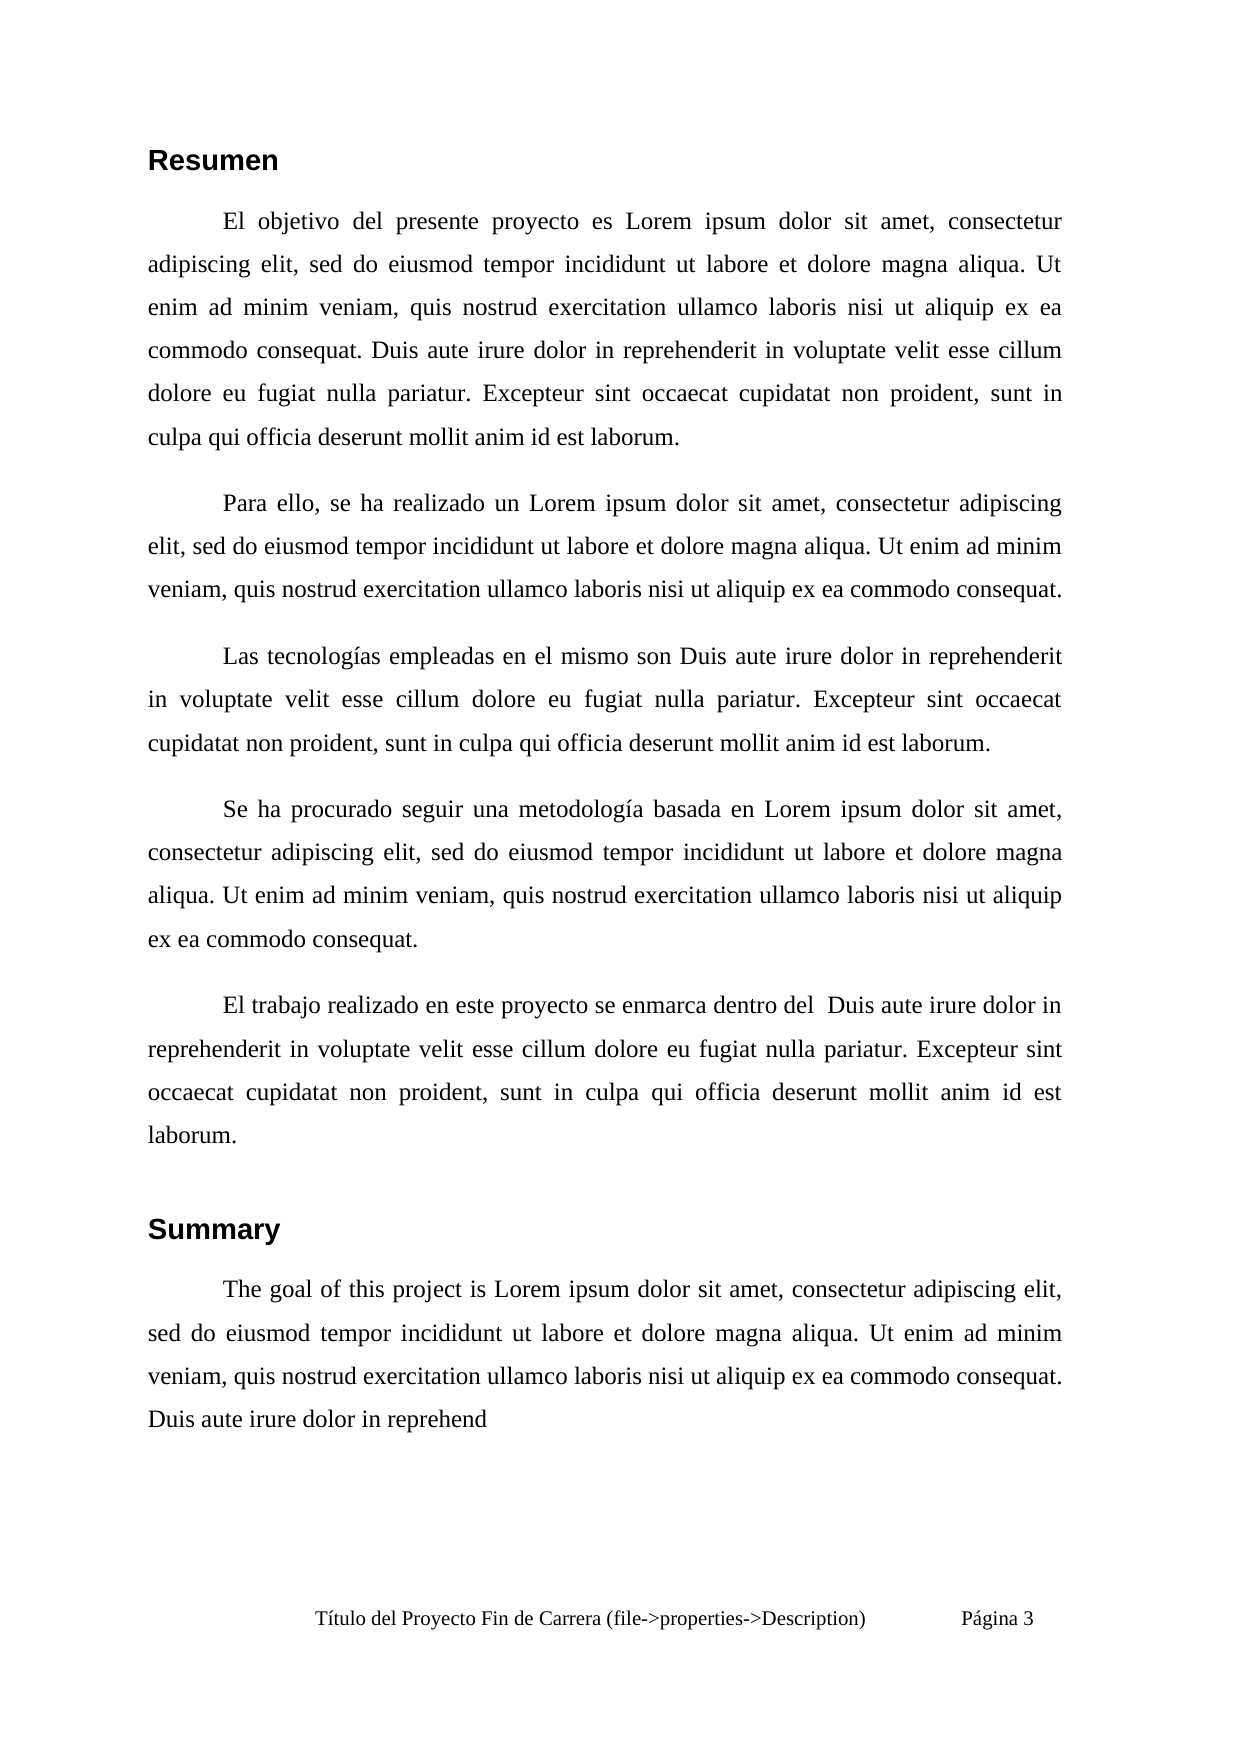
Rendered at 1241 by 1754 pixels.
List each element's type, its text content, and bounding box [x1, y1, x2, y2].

text The goal of this project is Lorem ipsum dolor sit amet, consectetur adipiscing elit, sed do eiusmod tempor incididunt ut labore et dolore magna aliqua. Ut enim ad minim veniam, quis nostrud exercitation ullamco laboris nisi ut aliquip ex ea commodo consequat. Duis aute irure dolor in reprehend [148, 1274, 1063, 1433]
text El objetivo del presente proyecto es Lorem ipsum dolor sit amet, consectetur adipiscing elit, sed do eiusmod tempor incididunt ut labore et dolore magna aliqua. Ut enim ad minim veniam, quis nostrud exercitation ullamco laboris nisi ut aliquip ex ea commodo consequat. Duis aute irure dolor in reprehenderit in voluptate velit esse cillum dolore eu fugiat nulla pariatur. Excepteur sint occaecat cupidatat non proident, sunt in culpa qui officia deserunt mollit anim id est laborum. [148, 206, 1063, 450]
text Las tecnologías empleadas en el mismo son Duis aute irure dolor in reprehenderit in voluptate velit esse cillum dolore eu fugiat nulla pariatur. Excepteur sint occaecat cupidatat non proident, sunt in culpa qui officia deserunt mollit anim id est laborum. [148, 641, 1063, 756]
text El trabajo realizado en este proyecto se enmarca dentro del Duis aute irure dolor in reprehenderit in voluptate velit esse cillum dolore eu fugiat nulla pariatur. Excepteur sint occaecat cupidatat non proident, sunt in culpa qui officia deserunt mollit anim id est laborum. [148, 991, 1063, 1149]
text Para ello, se ha realizado un Lorem ipsum dolor sit amet, consectetur adipiscing elit, sed do eiusmod tempor incididunt ut labore et dolore magna aliqua. Ut enim ad minim veniam, quis nostrud exercitation ullamco laboris nisi ut aliquip ex ea commodo consequat. [148, 488, 1063, 603]
text Se ha procurado seguir una metodología basada en Lorem ipsum dolor sit amet, consectetur adipiscing elit, sed do eiusmod tempor incididunt ut labore et dolore magna aliqua. Ut enim ad minim veniam, quis nostrud exercitation ullamco laboris nisi ut aliquip ex ea commodo consequat. [148, 794, 1063, 952]
subtitle Summary [148, 1212, 1063, 1245]
subtitle Resumen [148, 143, 1063, 177]
